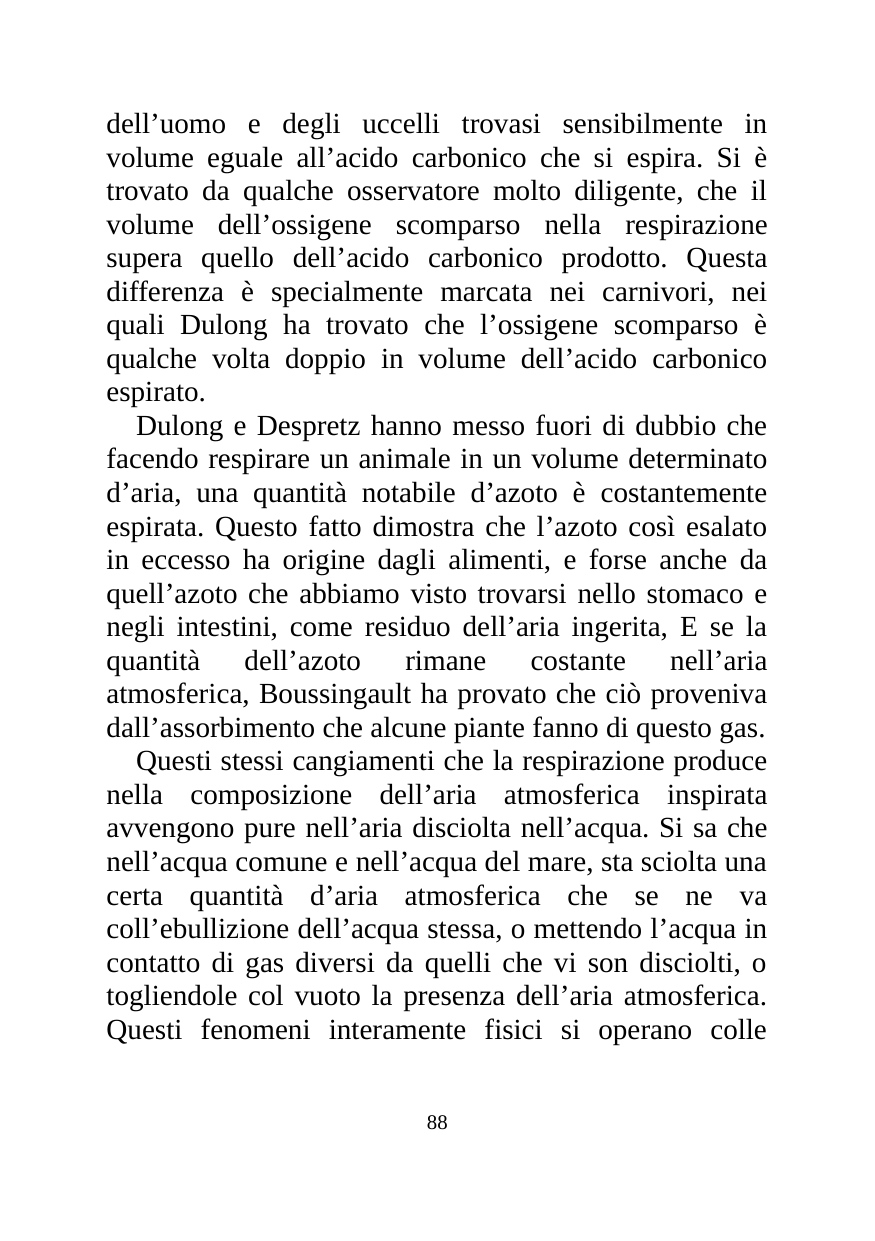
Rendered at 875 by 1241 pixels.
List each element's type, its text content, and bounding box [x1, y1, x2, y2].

text dell’uomo e degli uccelli trovasi sensibilmente in volume eguale all’acido carbonico che si espira. Si è trovato da qualche osservatore molto diligente, che il volume dell’ossigene scomparso nella respirazione supera quello dell’acido carbonico prodotto. Questa differenza è specialmente marcata nei carnivori, nei quali Dulong ha trovato che l’ossigene scomparso è qualche volta doppio in volume dell’acido carbonico espirato. [106, 106, 768, 408]
text Dulong e Despretz hanno messo fuori di dubbio che facendo respirare un animale in un volume determinato d’aria, una quantità notabile d’azoto è costantemente espirata. Questo fatto dimostra che l’azoto così esalato in eccesso ha origine dagli alimenti, e forse anche da quell’azoto che abbiamo visto trovarsi nello stomaco e negli intestini, come residuo dell’aria ingerita, E se la quantità dell’azoto rimane costante nell’aria atmosferica, Boussingault ha provato che ciò proveniva dall’assorbimento che alcune piante fanno di questo gas. [106, 408, 768, 743]
text Questi stessi cangiamenti che la respirazione produce nella composizione dell’aria atmosferica inspirata avvengono pure nell’aria disciolta nell’acqua. Si sa che nell’acqua comune e nell’acqua del mare, sta sciolta una certa quantità d’aria atmosferica che se ne va coll’ebullizione dell’acqua stessa, o mettendo l’acqua in contatto di gas diversi da quelli che vi son disciolti, o togliendole col vuoto la presenza dell’aria atmosferica. Questi fenomeni interamente fisici si operano colle [106, 743, 768, 1045]
